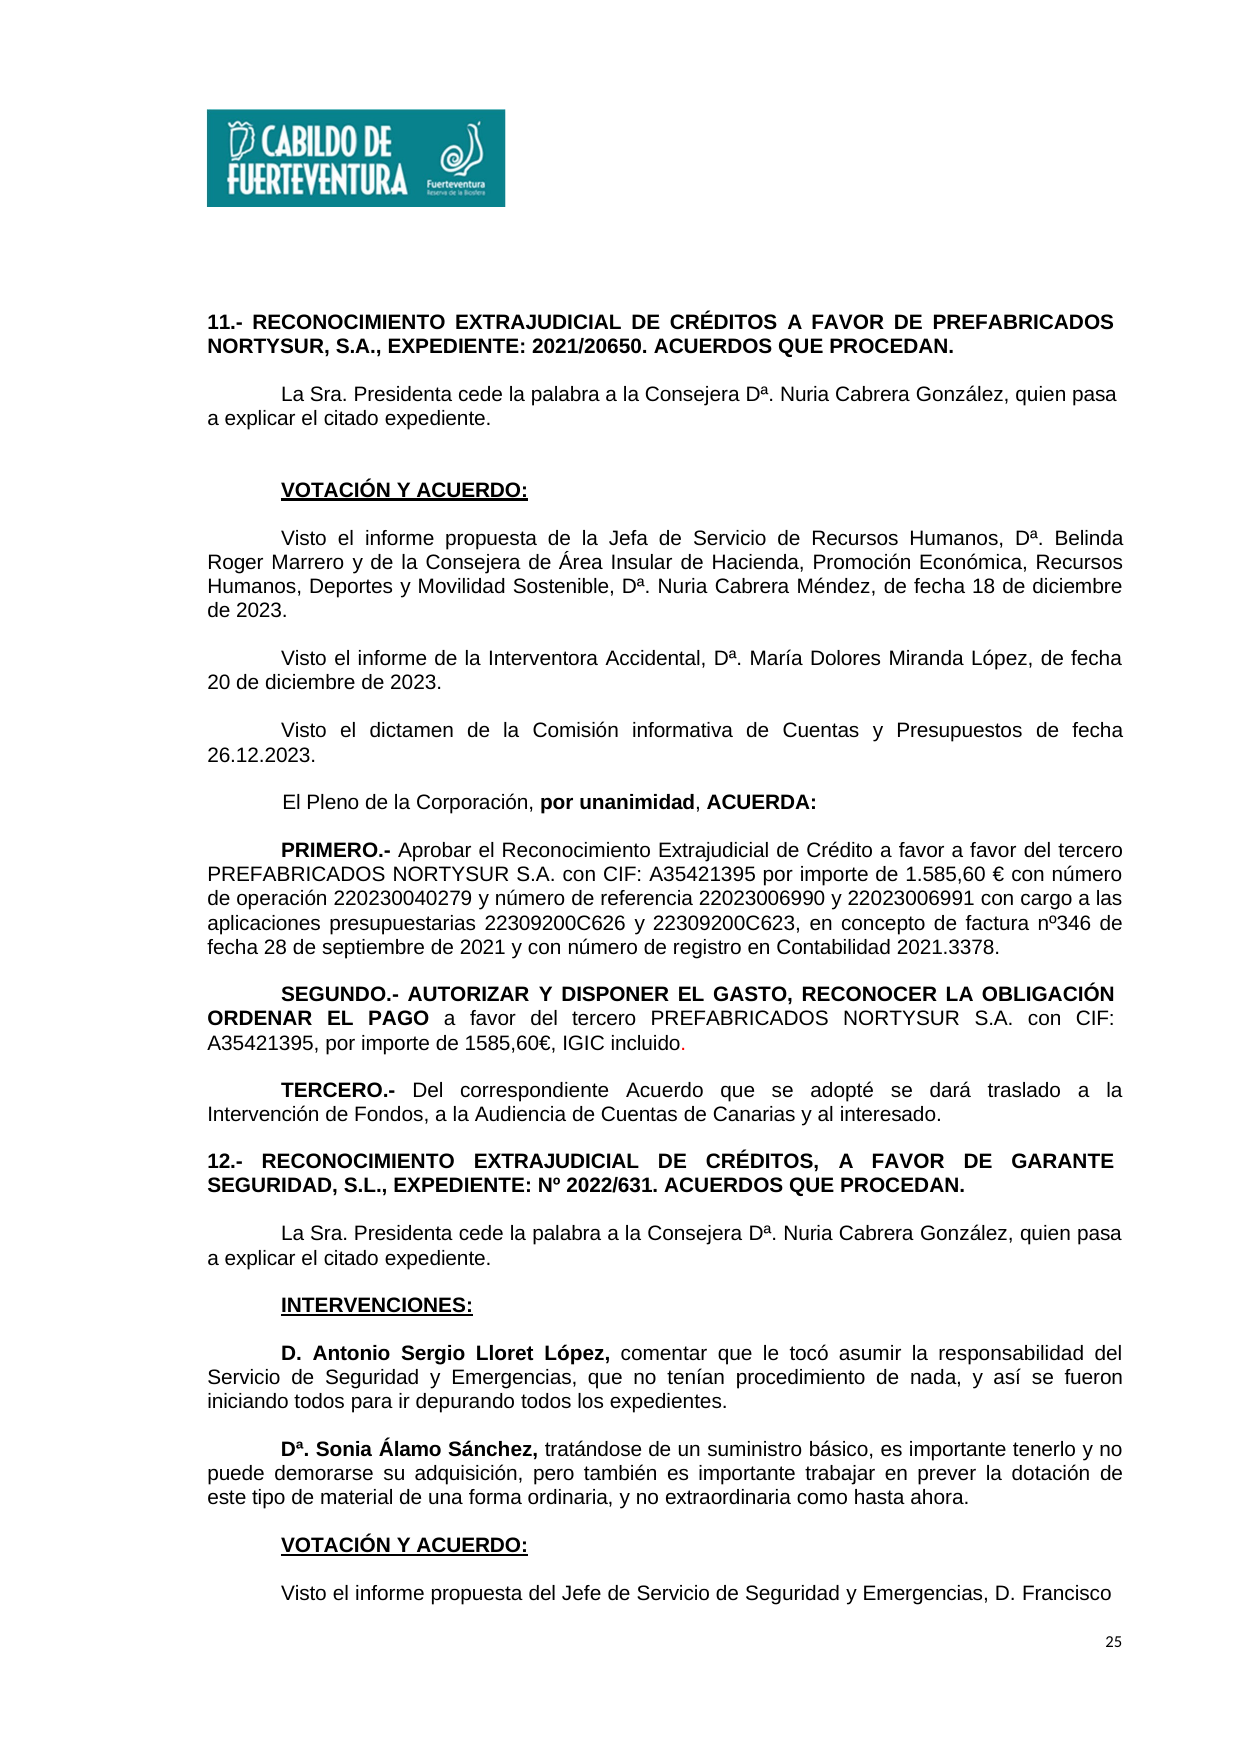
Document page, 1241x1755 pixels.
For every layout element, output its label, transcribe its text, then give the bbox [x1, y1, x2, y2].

text PRIMERO.- Aprobar el Reconocimiento Extrajudicial de Crédito a favor a favor del tercero PREFABRICADOS NORTYSUR S.A. con CIF: A35421395 por importe de 1.585,60 € con número de operación 220230040279 y número de referencia 22023006990 y 22023006991 con cargo a las aplicaciones presupuestarias 22309200C626 y 22309200C623, en concepto de factura nº346 de fecha 28 de septiembre de 2021 y con número de registro en Contabilidad 2021.3378. [207, 838, 1123, 958]
text La Sra. Presidenta cede la palabra a la Consejera Dª. Nuria Cabrera González, quien pasa a explicar el citado expediente. [207, 1221, 1123, 1269]
text INTERVENCIONES: [281, 1293, 1134, 1317]
text 11.- RECONOCIMIENTO EXTRAJUDICIAL DE CRÉDITOS A FAVOR DE PREFABRICADOS NORTYSUR, S.A., EXPEDIENTE: 2021/20650. ACUERDOS QUE PROCEDAN. [207, 309, 1122, 358]
text SEGUNDO.- AUTORIZAR Y DISPONER EL GASTO, RECONOCER LA OBLIGACIÓN [281, 982, 1134, 1006]
text La Sra. Presidenta cede la palabra a la Consejera Dª. Nuria Cabrera González, quien pasa a explicar el citado expediente. [207, 382, 1122, 430]
text Visto el informe propuesta del Jefe de Servicio de Seguridad y Emergencias, D. Francisco [281, 1581, 1134, 1605]
text Dª. Sonia Álamo Sánchez, tratándose de un suministro básico, es importante tenerlo y no puede demorarse su adquisición, pero también es importante trabajar en prever la dotación de este tipo de material de una forma ordinaria, y no extraordinaria como hasta ahora. [207, 1437, 1123, 1509]
text Visto el informe de la Interventora Accidental, Dª. María Dolores Miranda López, de fecha 20 de diciembre de 2023. [207, 646, 1123, 694]
text ORDENAR EL PAGO a favor del tercero PREFABRICADOS NORTYSUR S.A. con CIF: A35421395, por importe de 1585,60€, IGIC incluido. [207, 1006, 1122, 1054]
text Visto el dictamen de la Comisión informativa de Cuentas y Presupuestos de fecha 26.12.2023. [207, 718, 1123, 766]
text VOTACIÓN Y ACUERDO: [281, 1533, 1134, 1557]
text 12.- RECONOCIMIENTO EXTRAJUDICIAL DE CRÉDITOS, A FAVOR DE GARANTE SEGURIDAD, S.L., EXPEDIENTE: Nº 2022/631. ACUERDOS QUE PROCEDAN. [207, 1149, 1122, 1197]
text VOTACIÓN Y ACUERDO: [281, 477, 1134, 501]
text D. Antonio Sergio Lloret López, comentar que le tocó asumir la responsabilidad del Servicio de Seguridad y Emergencias, que no tenían procedimiento de nada, y así se fueron iniciando todos para ir depurando todos los expedientes. [207, 1341, 1123, 1413]
text TERCERO.- Del correspondiente Acuerdo que se adopté se dará traslado a la Intervención de Fondos, a la Audiencia de Cuentas de Canarias y al interesado. [207, 1077, 1123, 1126]
text El Pleno de la Corporación, por unanimidad, ACUERDA: [282, 790, 1134, 814]
text Visto el informe propuesta de la Jefa de Servicio de Recursos Humanos, Dª. Belinda Roger Marrero y de la Consejera de Área Insular de Hacienda, Promoción Económica, Recursos Humanos, Deportes y Movilidad Sostenible, Dª. Nuria Cabrera Méndez, de fecha 18 de diciembre de 2023. [207, 526, 1123, 622]
